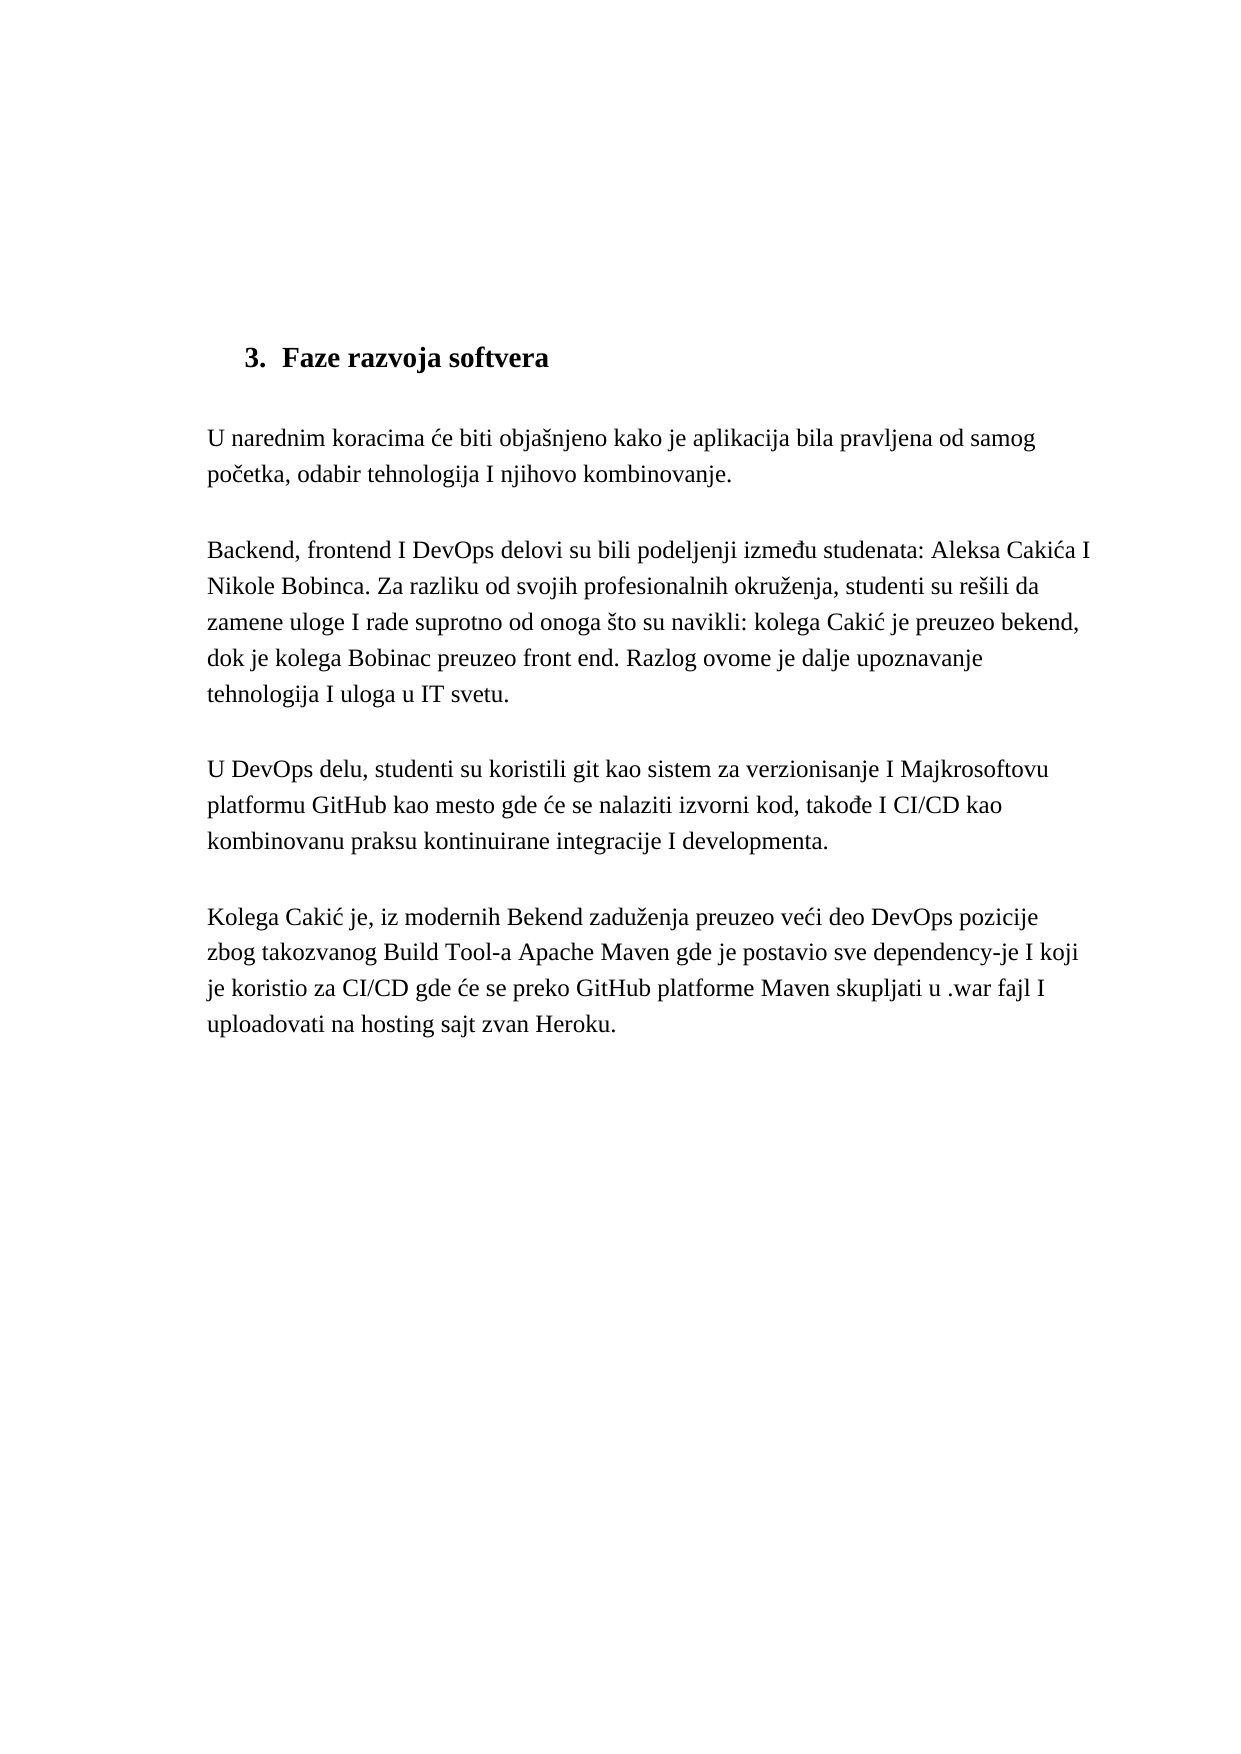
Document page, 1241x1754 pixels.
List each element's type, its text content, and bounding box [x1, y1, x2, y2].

text U narednim koracima će biti objašnjeno kako je aplikacija bila pravljena od samog početka, odabir tehnologija I njihovo kombinovanje. [207, 423, 1092, 488]
subtitle Faze razvoja softvera [244, 340, 1092, 373]
text Kolega Cakić je, iz modernih Bekend zaduženja preuzeo veći deo DevOps pozicije zbog takozvanog Build Tool-a Apache Maven gde je postavio sve dependency-je I koji je koristio za CI/CD gde će se preko GitHub platforme Maven skupljati u .war fajl I uploadovati na hosting sajt zvan Heroku. [207, 902, 1092, 1038]
text U DevOps delu, studenti su koristili git kao sistem za verzionisanje I Majkrosoftovu platformu GitHub kao mesto gde će se nalaziti izvorni kod, takođe I CI/CD kao kombinovanu praksu kontinuirane integracije I developmenta. [207, 754, 1092, 855]
text Backend, frontend I DevOps delovi su bili podeljenji između studenata: Aleksa Cakića I Nikole Bobinca. Za razliku od svojih profesionalnih okruženja, studenti su rešili da zamene uloge I rade suprotno od onoga što su navikli: kolega Cakić je preuzeo bekend, dok je kolega Bobinac preuzeo front end. Razlog ovome je dalje upoznavanje tehnologija I uloga u IT svetu. [207, 535, 1092, 707]
